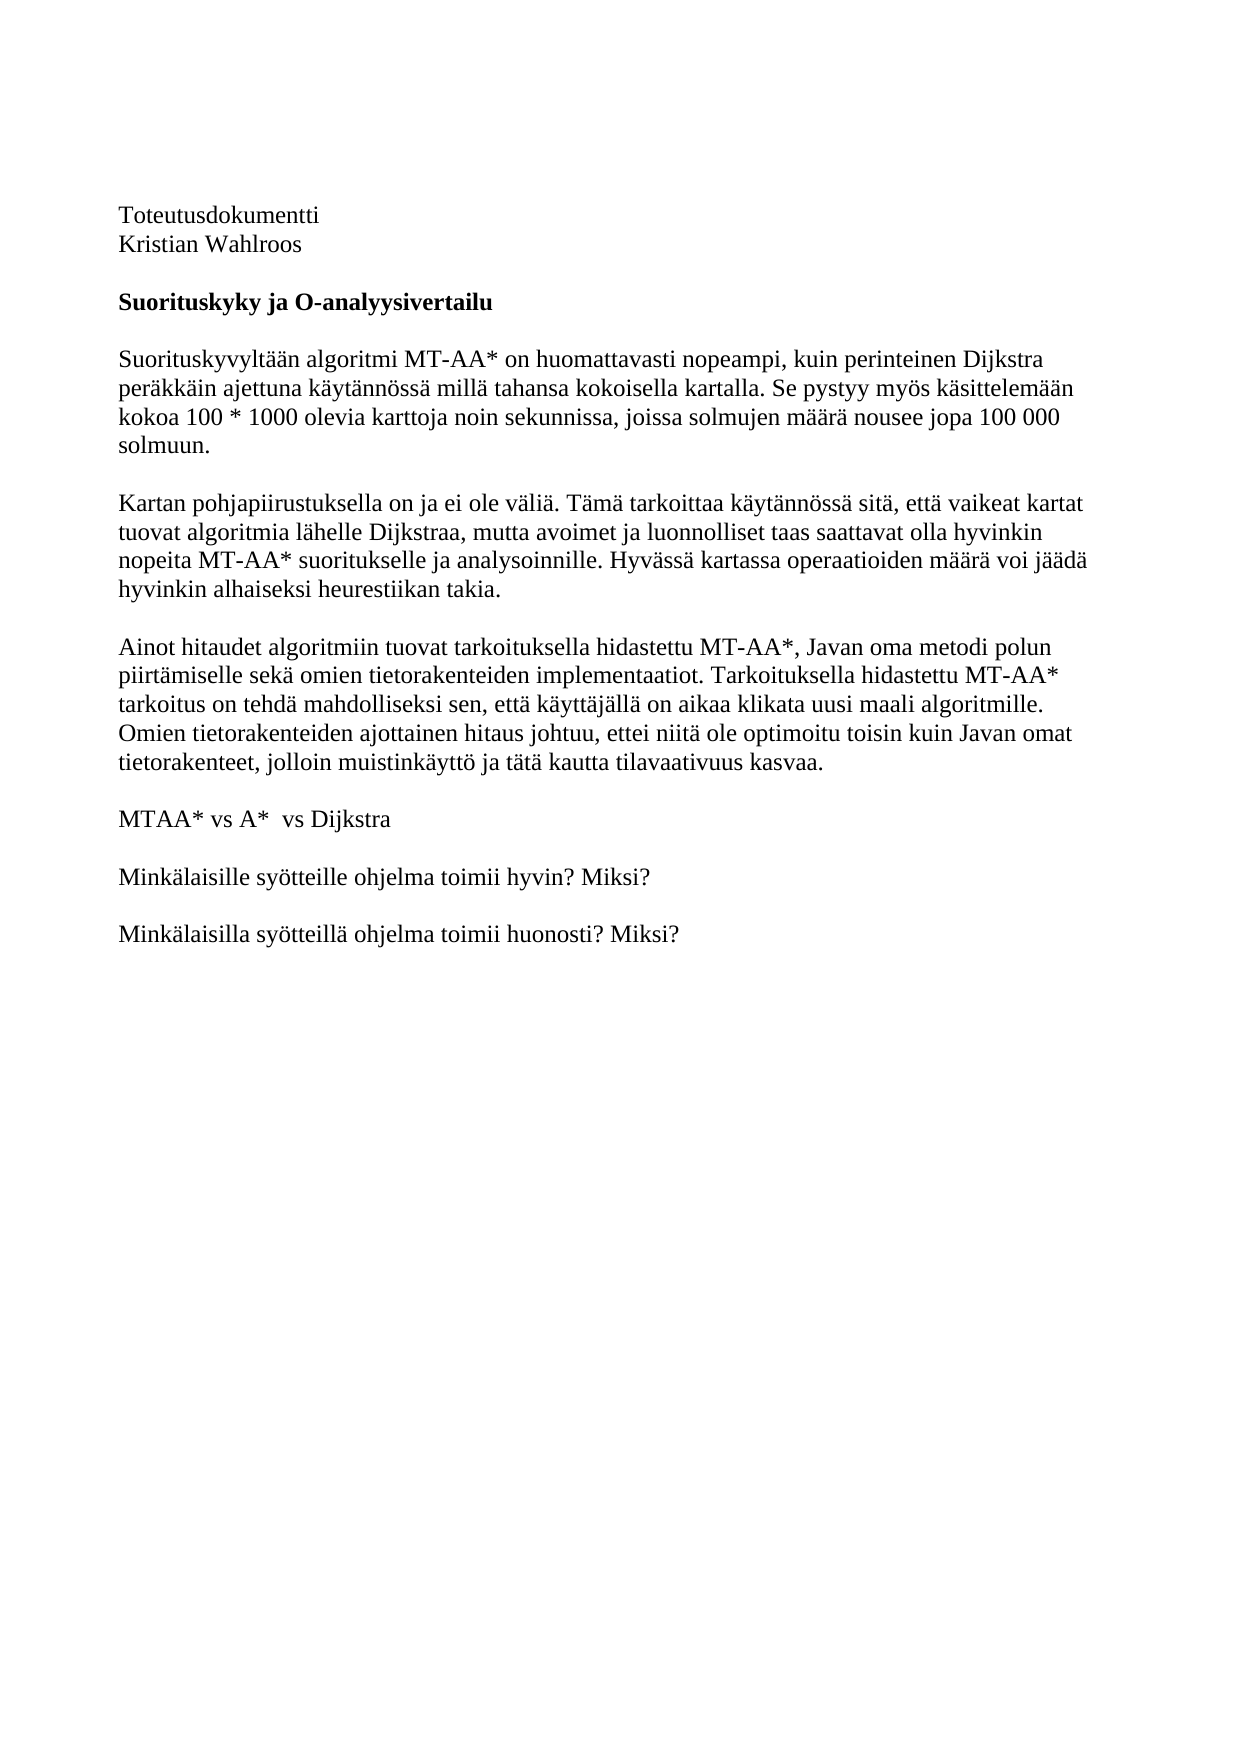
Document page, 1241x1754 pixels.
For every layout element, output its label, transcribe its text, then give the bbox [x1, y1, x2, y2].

text Suorituskyky ja O-analyysivertailu [118, 287, 1122, 315]
text Ainot hitaudet algoritmiin tuovat tarkoituksella hidastettu MT-AA*, Javan oma metodi polun piirtämiselle sekä omien tietorakenteiden implementaatiot. Tarkoituksella hidastettu MT-AA* tarkoitus on tehdä mahdolliseksi sen, että käyttäjällä on aikaa klikata uusi maali algoritmille. Omien tietorakenteiden ajottainen hitaus johtuu, ettei niitä ole optimoitu toisin kuin Javan omat tietorakenteet, jolloin muistinkäyttö ja tätä kautta tilavaativuus kasvaa. [118, 632, 1122, 775]
text Suorituskyvyltään algoritmi MT-AA* on huomattavasti nopeampi, kuin perinteinen Dijkstra peräkkäin ajettuna käytännössä millä tahansa kokoisella kartalla. Se pystyy myös käsittelemään kokoa 100 * 1000 olevia karttoja noin sekunnissa, joissa solmujen määrä nousee jopa 100 000 solmuun. [118, 344, 1122, 459]
text Kartan pohjapiirustuksella on ja ei ole väliä. Tämä tarkoittaa käytännössä sitä, että vaikeat kartat tuovat algoritmia lähelle Dijkstraa, mutta avoimet ja luonnolliset taas saattavat olla hyvinkin nopeita MT-AA* suoritukselle ja analysoinnille. Hyvässä kartassa operaatioiden määrä voi jäädä hyvinkin alhaiseksi heurestiikan takia. [118, 488, 1122, 603]
text Minkälaisille syötteille ohjelma toimii hyvin? Miksi? [118, 862, 1122, 890]
text MTAA* vs A* vs Dijkstra [118, 804, 1122, 833]
text Minkälaisilla syötteillä ohjelma toimii huonosti? Miksi? [118, 919, 1122, 948]
